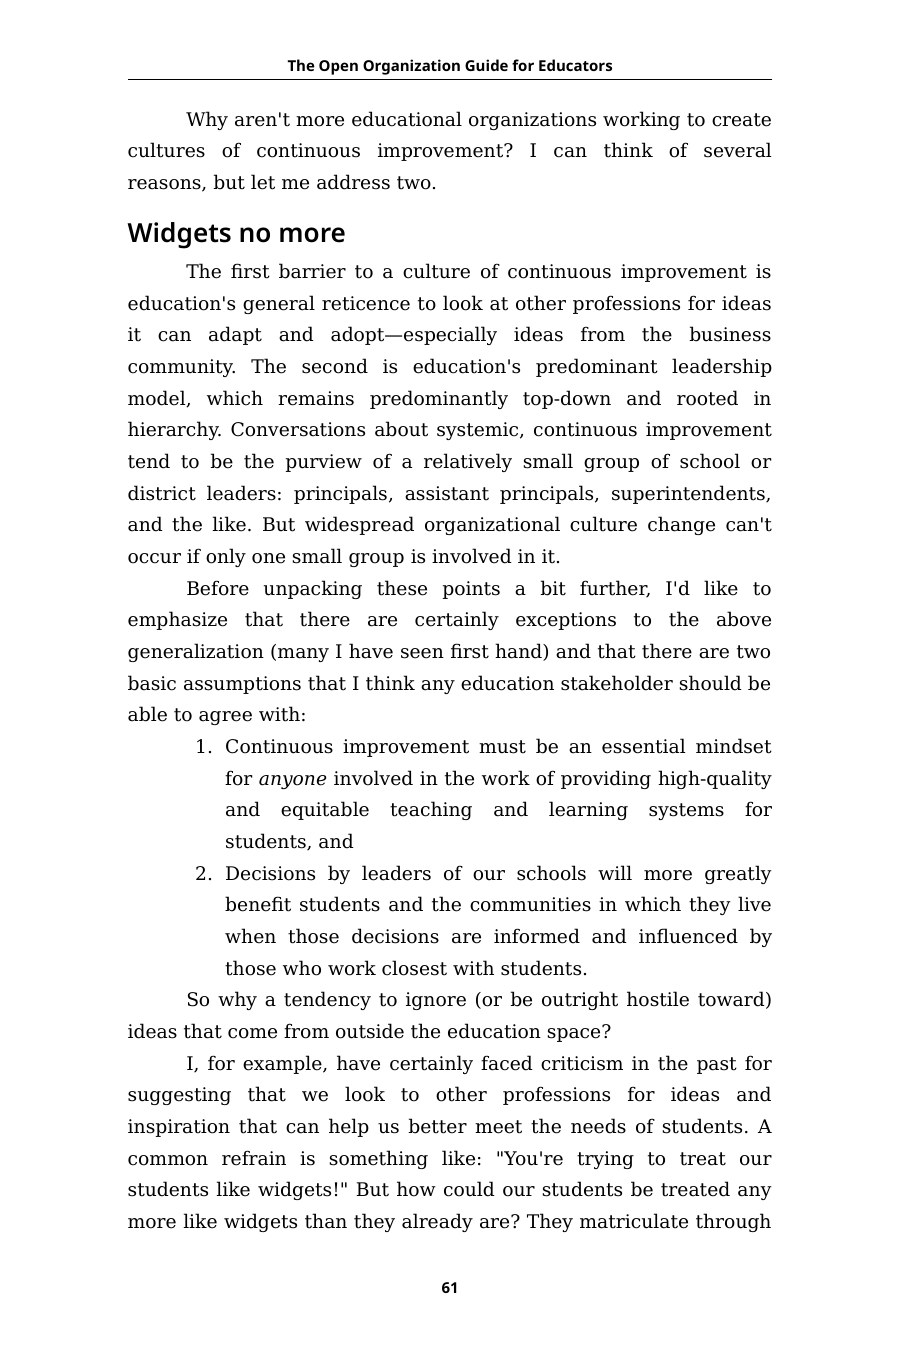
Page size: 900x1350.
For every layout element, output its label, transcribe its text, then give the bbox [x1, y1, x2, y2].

list Decisions by leaders of our schools will more greatly benefit students and the communities in which they live when those decisions are informed and influenced by those who work closest with students. [195, 863, 772, 980]
text Before unpacking these points a bit further, I'd like to emphasize that there are certainly exceptions to the above generalization (many I have seen first hand) and that there are two basic assumptions that I think any education stakeholder should be able to agree with: [127, 578, 772, 726]
text So why a tendency to ignore (or be outright hostile toward) ideas that come from outside the education space? [127, 989, 772, 1043]
subtitle Widgets no more [127, 218, 772, 249]
text The first barrier to a culture of continuous improvement is education's general reticence to look at other professions for ideas it can adapt and adopt—especially ideas from the business community. The second is education's predominant leadership model, which remains predominantly top-down and rooted in hierarchy. Conversations about systemic, continuous improvement tend to be the purview of a relatively small group of school or district leaders: principals, assistant principals, superintendents, and the like. But widespread organizational culture change can't occur if only one small group is involved in it. [127, 261, 772, 568]
list Continuous improvement must be an essential mindset for anyone involved in the work of providing high-quality and equitable teaching and learning systems for students, and [195, 736, 772, 853]
text Why aren't more educational organizations working to create cultures of continuous improvement? I can think of several reasons, but let me address two. [127, 109, 772, 194]
text I, for example, have certainly faced criticism in the past for suggesting that we look to other professions for ideas and inspiration that can help us better meet the needs of students. A common refrain is something like: "You're trying to treat our students like widgets!" But how could our students be treated any more like widgets than they already are? They matriculate through [127, 1053, 772, 1233]
